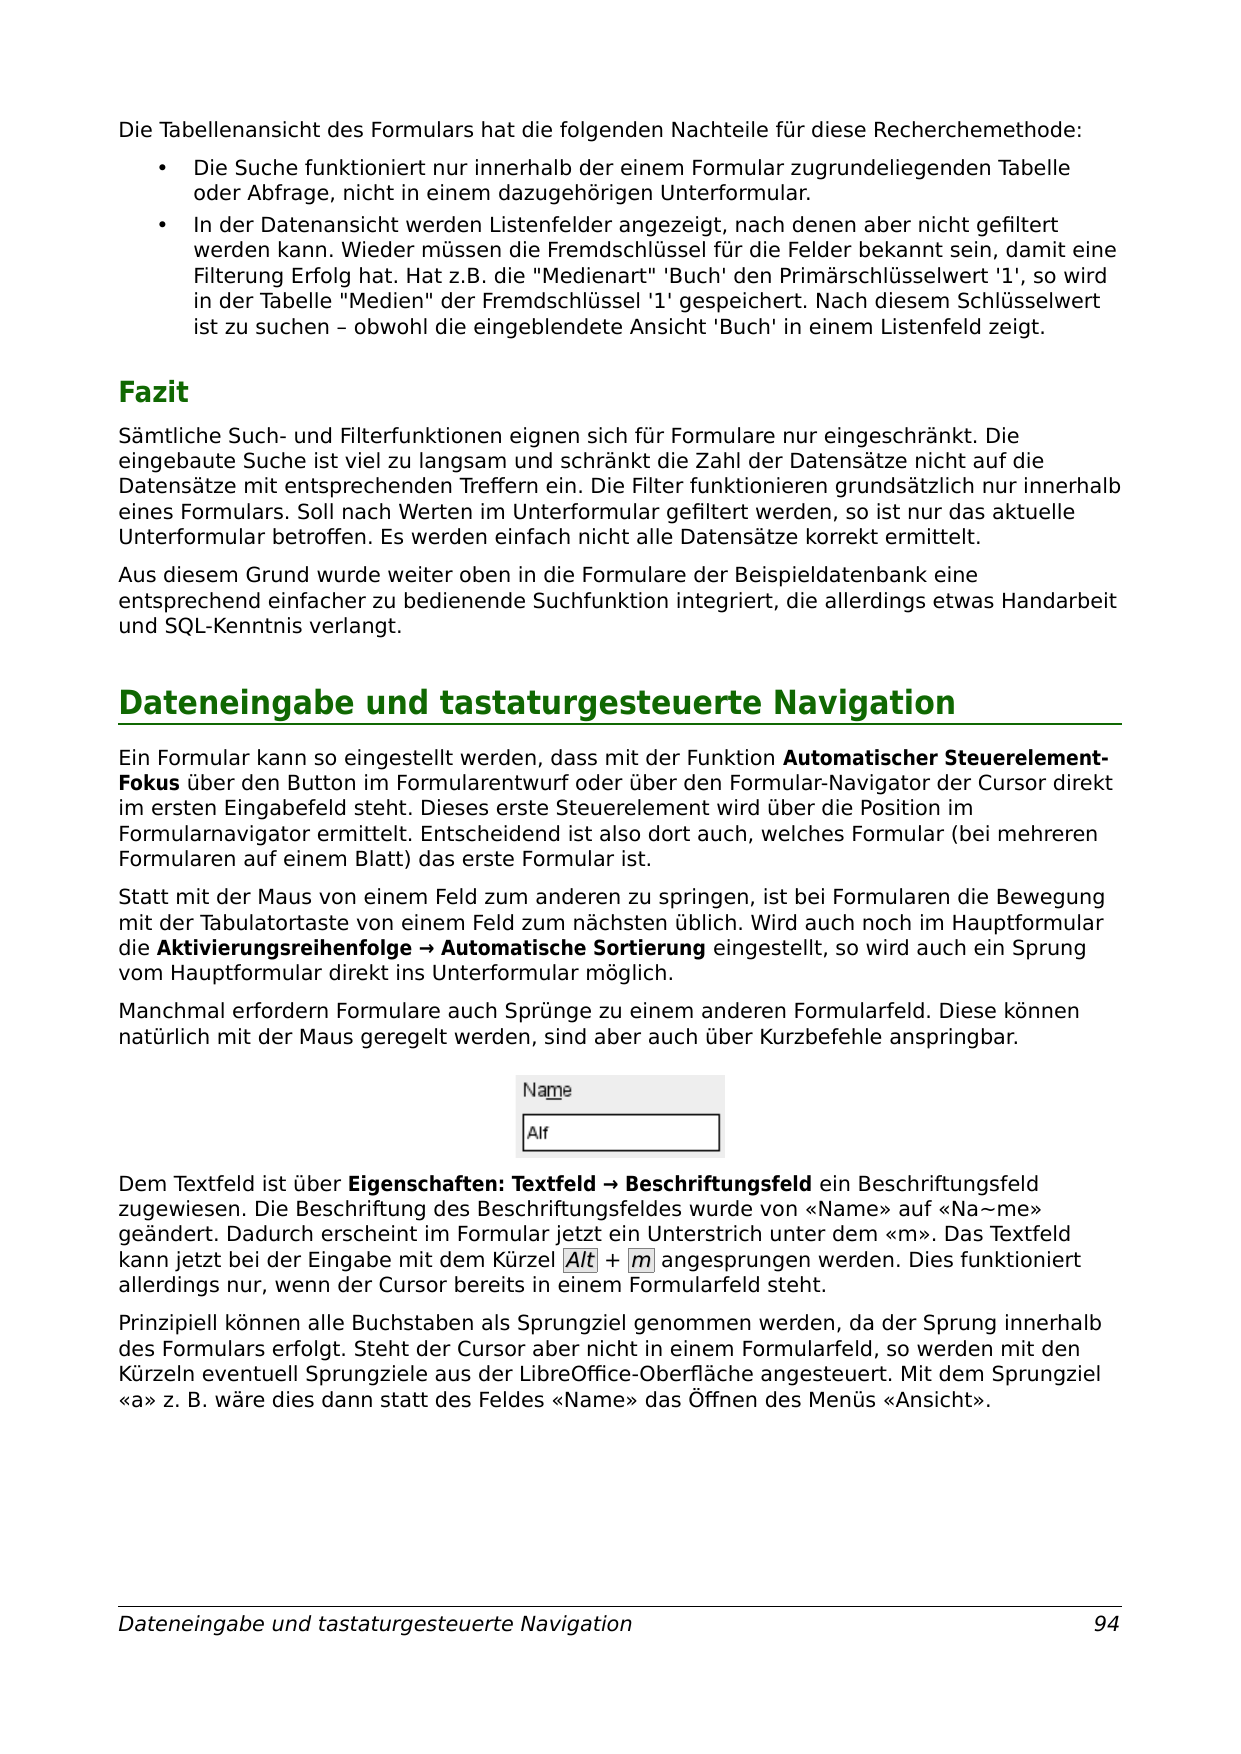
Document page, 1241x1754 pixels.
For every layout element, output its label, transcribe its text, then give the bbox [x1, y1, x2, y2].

text Die Tabellenansicht des Formulars hat die folgenden Nachteile für diese Recherchemethode: [118, 118, 1122, 142]
text Manchmal erfordern Formulare auch Sprünge zu einem anderen Formularfeld. Diese können natürlich mit der Maus geregelt werden, sind aber auch über Kurzbefehle anspringbar. [118, 999, 1122, 1049]
text Statt mit der Maus von einem Feld zum anderen zu springen, ist bei Formularen die Bewegung mit der Tabulatortaste von einem Feld zum nächsten üblich. Wird auch noch im Hauptformular die Aktivierungsreihenfolge → Automatische Sortierung eingestellt, so wird auch ein Sprung vom Hauptformular direkt ins Unterformular möglich. [118, 885, 1122, 986]
text Dem Textfeld ist über Eigenschaften: Textfeld → Beschriftungsfeld ein Beschriftungsfeld zugewiesen. Die Beschriftung des Beschriftungsfeldes wurde von «Name» auf «Na~me» geändert. Dadurch erscheint im Formular jetzt ein Unterstrich unter dem «m». Das Textfeld kann jetzt bei der Eingabe mit dem Kürzel Alt + m angesprungen werden. Dies funktioniert allerdings nur, wenn der Cursor bereits in einem Formularfeld steht. [118, 1172, 1122, 1298]
text Sämtliche Such- und Filterfunktionen eignen sich für Formulare nur eingeschränkt. Die eingebaute Suche ist viel zu langsam und schränkt die Zahl der Datensätze nicht auf die Datensätze mit entsprechenden Treffern ein. Die Filter funktionieren grundsätzlich nur innerhalb eines Formulars. Soll nach Werten im Unterformular gefiltert werden, so ist nur das aktuelle Unterformular betroffen. Es werden einfach nicht alle Datensätze korrekt ermittelt. [118, 424, 1122, 549]
text Ein Formular kann so eingestellt werden, dass mit der Funktion Automatischer Steuerelement-Fokus über den Button im Formularentwurf oder über den Formular-Navigator der Cursor direkt im ersten Eingabefeld steht. Dieses erste Steuerelement wird über die Position im Formularnavigator ermittelt. Entscheidend ist also dort auch, welches Formular (bei mehreren Formularen auf einem Blatt) das erste Formular ist. [118, 746, 1122, 871]
picture [515, 1075, 725, 1158]
subtitle Fazit [118, 376, 1122, 409]
subtitle Dateneingabe und tastaturgesteuerte Navigation [118, 684, 1122, 723]
list Die Suche funktioniert nur innerhalb der einem Formular zugrundeliegenden Tabelle oder Abfrage, nicht in einem dazugehörigen Unterformular. [156, 156, 1122, 206]
text Aus diesem Grund wurde weiter oben in die Formulare der Beispieldatenbank eine entsprechend einfacher zu bedienende Suchfunktion integriert, die allerdings etwas Handarbeit und SQL-Kenntnis verlangt. [118, 563, 1122, 638]
list In der Datenansicht werden Listenfelder angezeigt, nach denen aber nicht gefiltert werden kann. Wieder müssen die Fremdschlüssel für die Felder bekannt sein, damit eine Filterung Erfolg hat. Hat z.B. die "Medienart" 'Buch' den Primärschlüsselwert '1', so wird in der Tabelle "Medien" der Fremdschlüssel '1' gespeichert. Nach diesem Schlüsselwert ist zu suchen – obwohl die eingeblendete Ansicht 'Buch' in einem Listenfeld zeigt. [156, 213, 1122, 339]
text Prinzipiell können alle Buchstaben als Sprungziel genommen werden, da der Sprung innerhalb des Formulars erfolgt. Steht der Cursor aber nicht in einem Formularfeld, so werden mit den Kürzeln eventuell Sprungziele aus der LibreOffice-Oberfläche angesteuert. Mit dem Sprungziel «a» z. B. wäre dies dann statt des Feldes «Name» das Öffnen des Menüs «Ansicht». [118, 1311, 1122, 1412]
